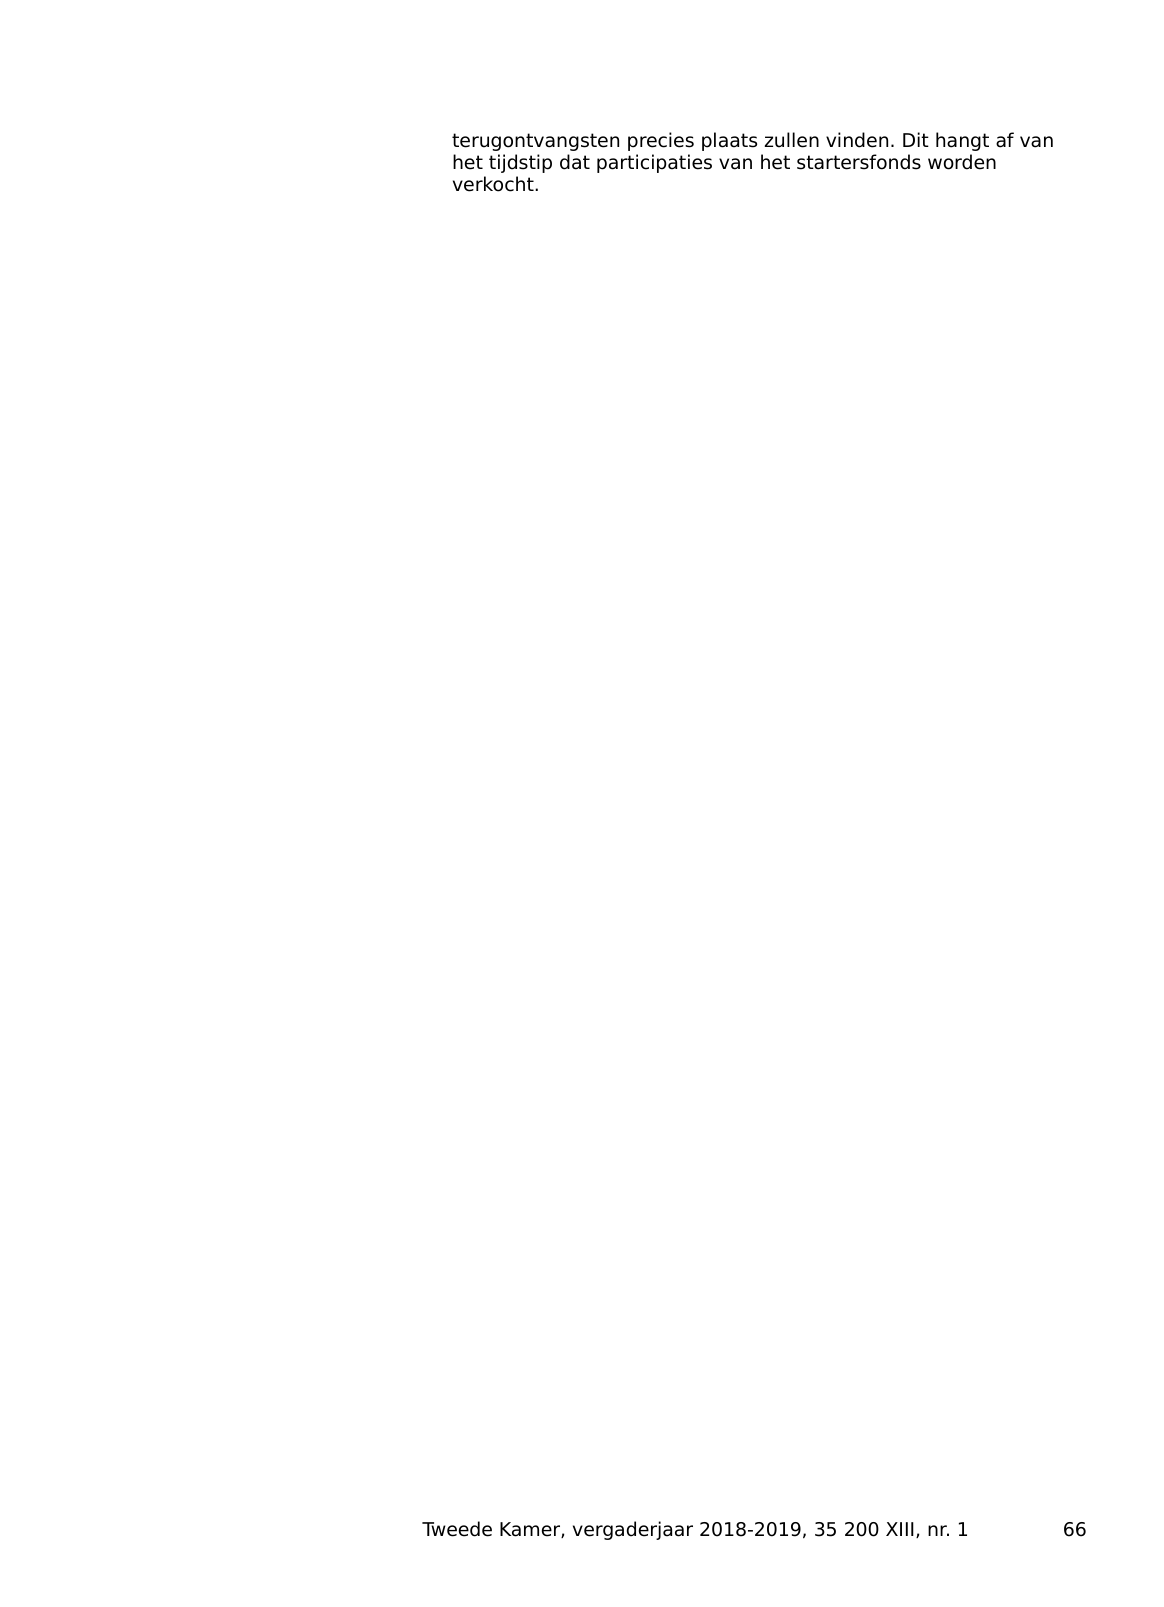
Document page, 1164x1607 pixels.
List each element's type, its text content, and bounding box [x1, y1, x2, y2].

text terugontvangsten precies plaats zullen vinden. Dit hangt af van het tijdstip dat participaties van het startersfonds worden verkocht. [422, 130, 1087, 196]
